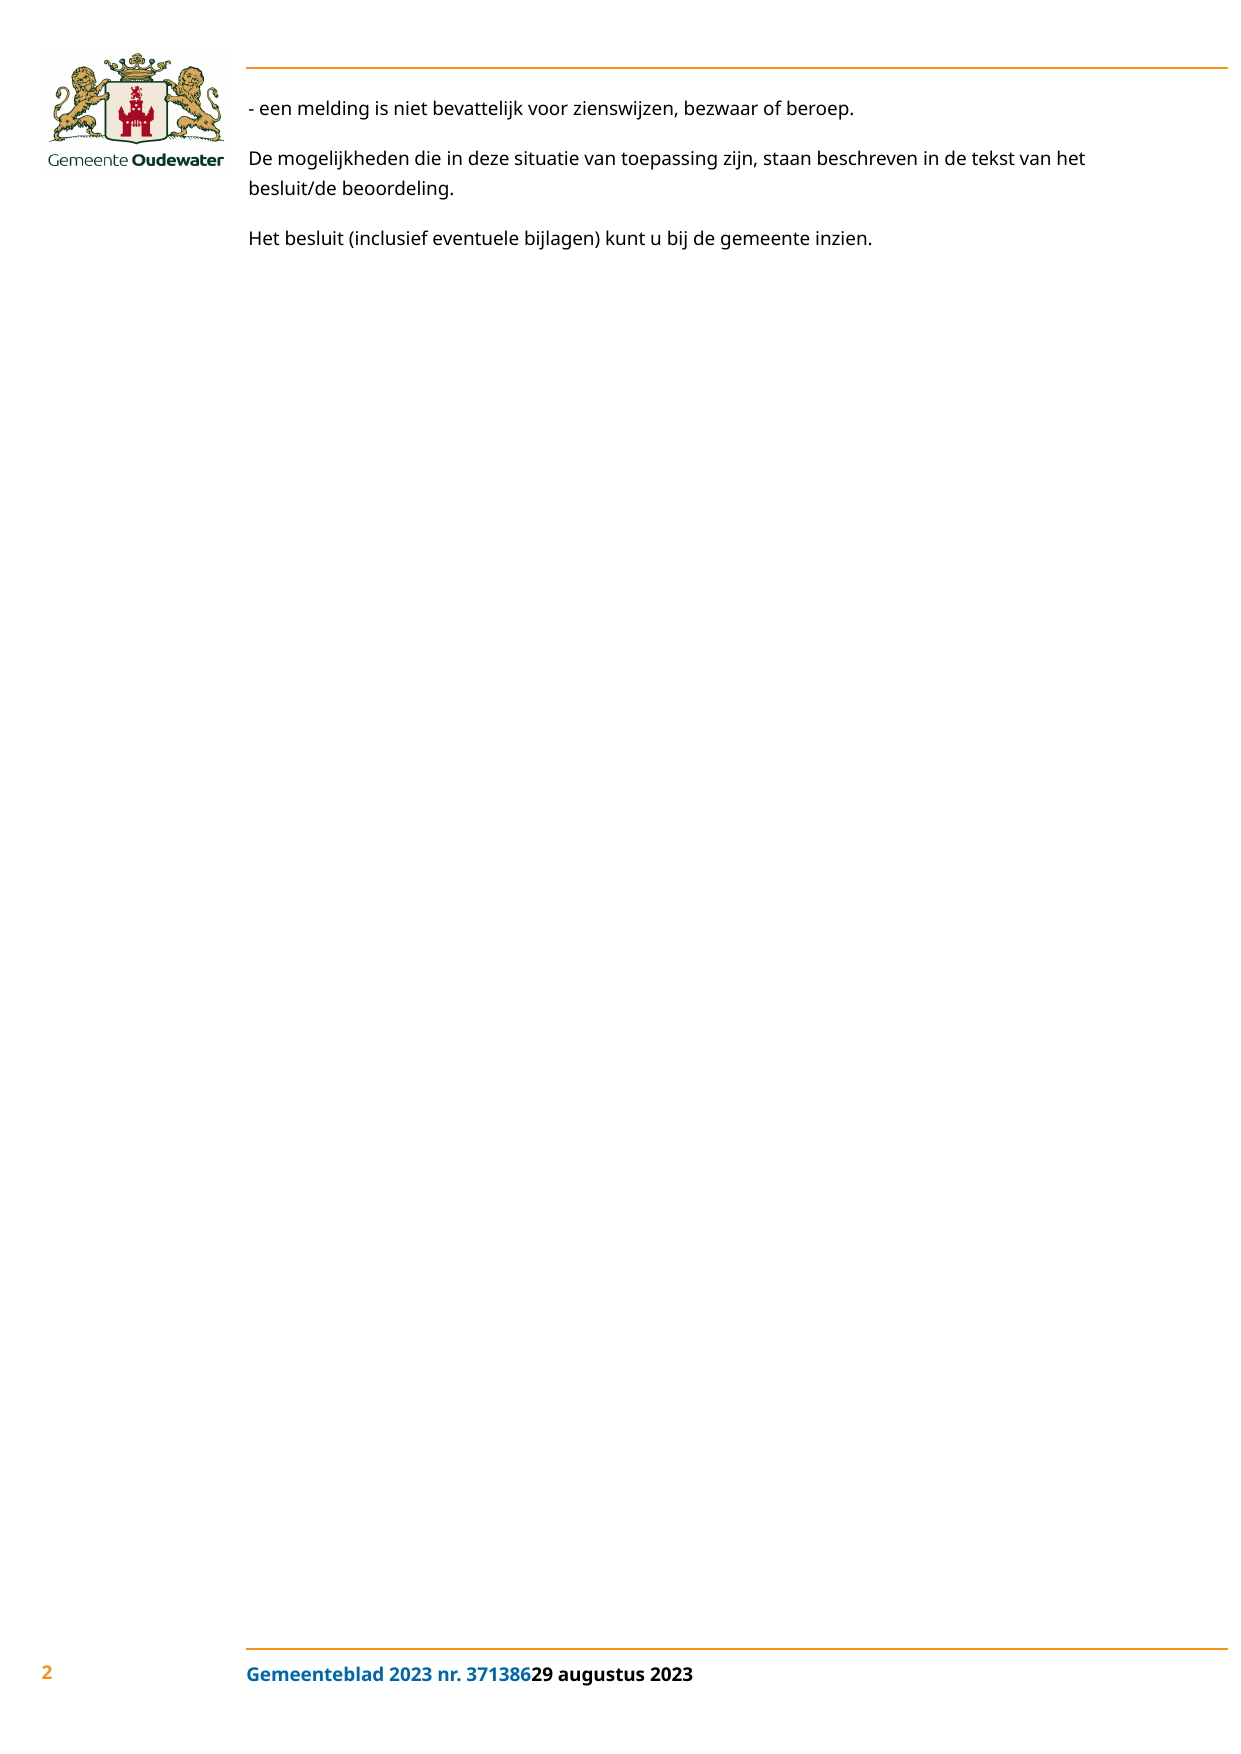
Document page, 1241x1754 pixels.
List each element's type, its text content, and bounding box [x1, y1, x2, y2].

picture [41, 47, 231, 172]
text Het besluit (inclusief eventuele bijlagen) kunt u bij de gemeente inzien. [248, 225, 1152, 251]
text De mogelijkheden die in deze situatie van toepassing zijn, staan beschreven in de tekst van het besluit/de beoordeling. [248, 145, 1152, 201]
text - een melding is niet bevattelijk voor zienswijzen, bezwaar of beroep. [248, 95, 1152, 121]
